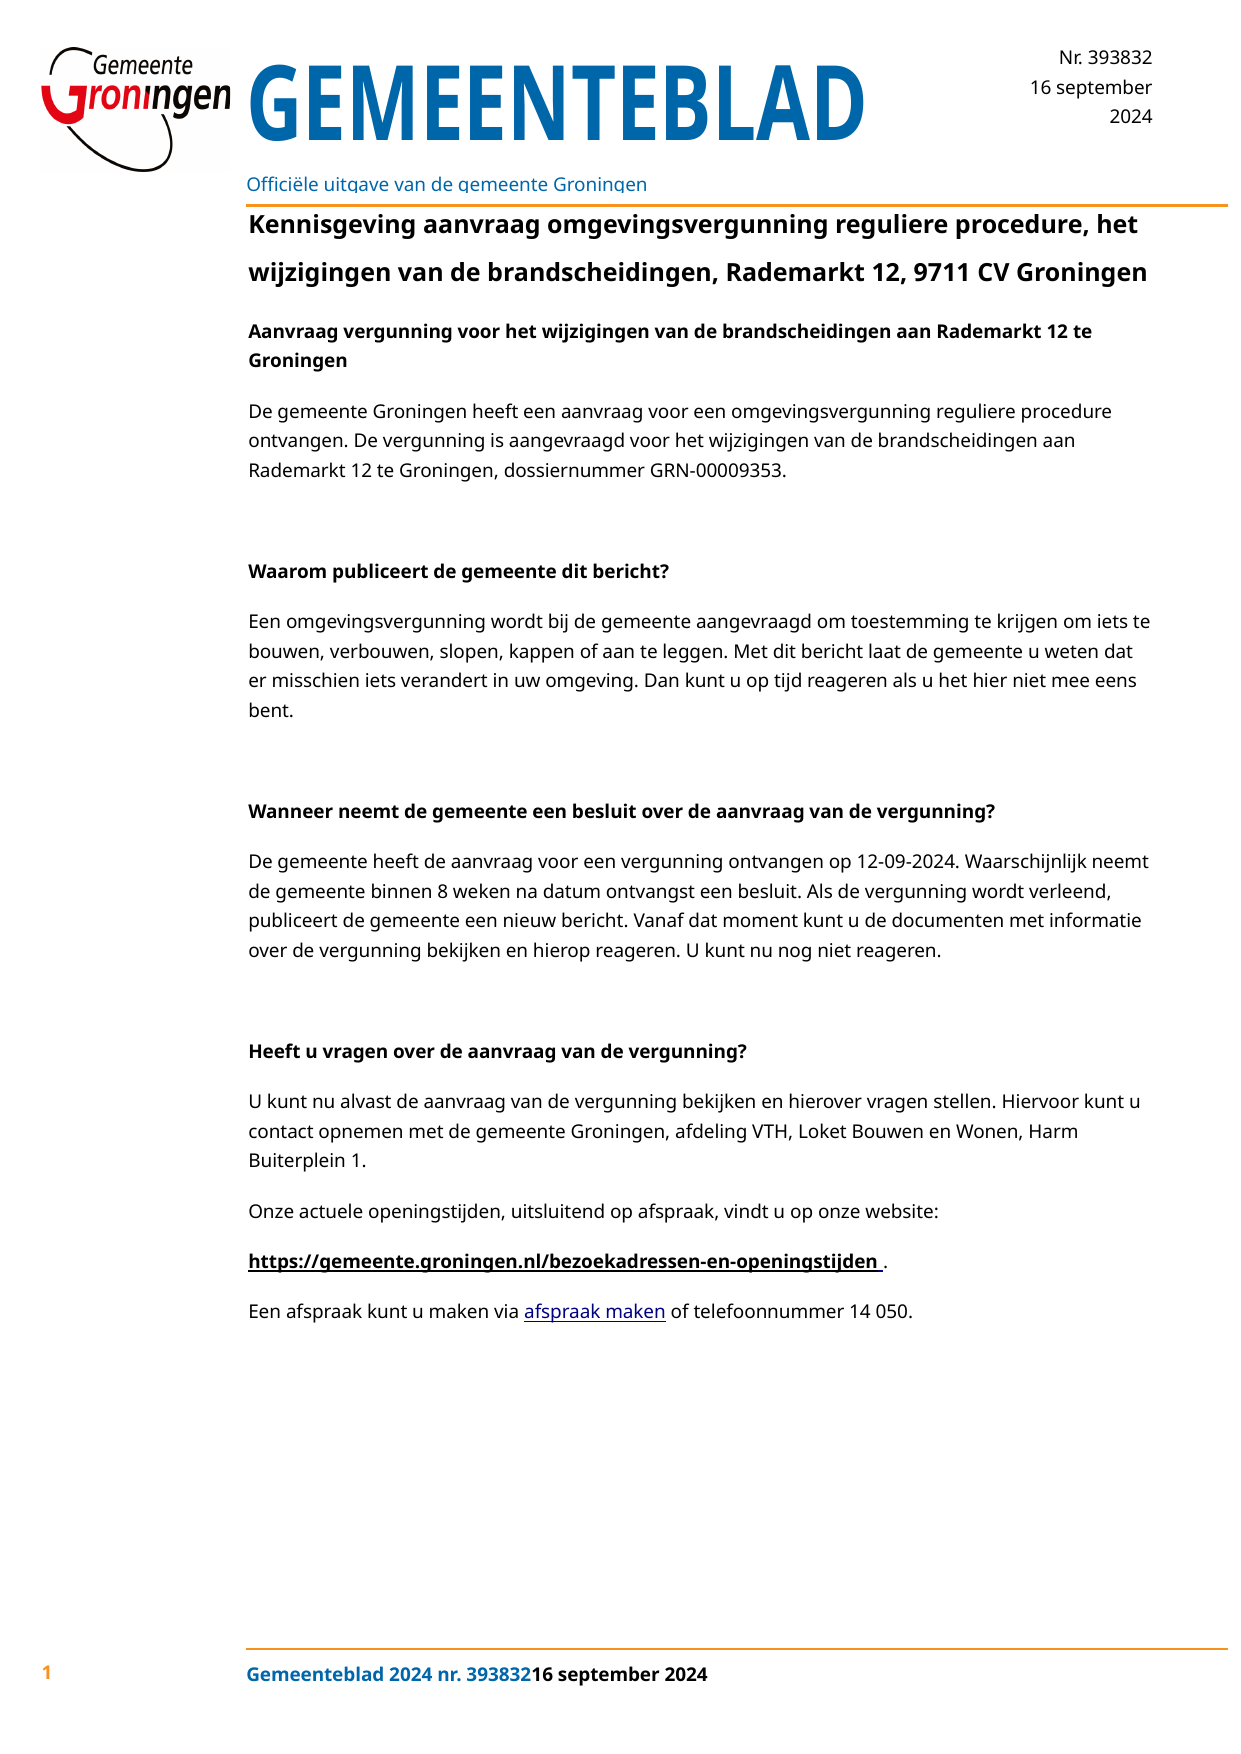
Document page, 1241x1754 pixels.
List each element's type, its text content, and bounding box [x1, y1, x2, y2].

text De gemeente heeft de aanvraag voor een vergunning ontvangen op 12-09-2024. Waarschijnlijk neemt de gemeente binnen 8 weken na datum ontvangst een besluit. Als de vergunning wordt verleend, publiceert de gemeente een nieuw bericht. Vanaf dat moment kunt u de documenten met informatie over de vergunning bekijken en hierop reageren. U kunt nu nog niet reageren. [248, 848, 1152, 963]
text Waarom publiceert de gemeente dit bericht? [248, 558, 1152, 584]
picture [41, 47, 231, 172]
text Een afspraak kunt u maken via afspraak maken of telefoonnummer 14 050. [248, 1299, 1152, 1324]
text https://gemeente.groningen.nl/bezoekadressen-en-openingstijden . [248, 1248, 1152, 1274]
text Onze actuele openingstijden, uitsluitend op afspraak, vindt u op onze website: [248, 1198, 1152, 1224]
text U kunt nu alvast de aanvraag van de vergunning bekijken en hierover vragen stellen. Hiervoor kunt u contact opnemen met de gemeente Groningen, afdeling VTH, Loket Bouwen en Wonen, Harm Buiterplein 1. [248, 1088, 1152, 1173]
text De gemeente Groningen heeft een aanvraag voor een omgevingsvergunning reguliere procedure ontvangen. De vergunning is aangevraagd voor het wijzigingen van de brandscheidingen aan Rademarkt 12 te Groningen, dossiernummer GRN-00009353. [248, 398, 1152, 483]
text Wanneer neemt de gemeente een besluit over de aanvraag van de vergunning? [248, 798, 1152, 824]
text Kennisgeving aanvraag omgevingsvergunning reguliere procedure, het wijzigingen van de brandscheidingen, Rademarkt 12, 9711 CV Groningen [248, 207, 1152, 288]
text Een omgevingsvergunning wordt bij de gemeente aangevraagd om toestemming te krijgen om iets te bouwen, verbouwen, slopen, kappen of aan te leggen. Met dit bericht laat de gemeente u weten dat er misschien iets verandert in uw omgeving. Dan kunt u op tijd reageren als u het hier niet mee eens bent. [248, 608, 1152, 723]
text Heeft u vragen over de aanvraag van de vergunning? [248, 1038, 1152, 1064]
text Aanvraag vergunning voor het wijzigingen van de brandscheidingen aan Rademarkt 12 te Groningen [248, 318, 1152, 373]
